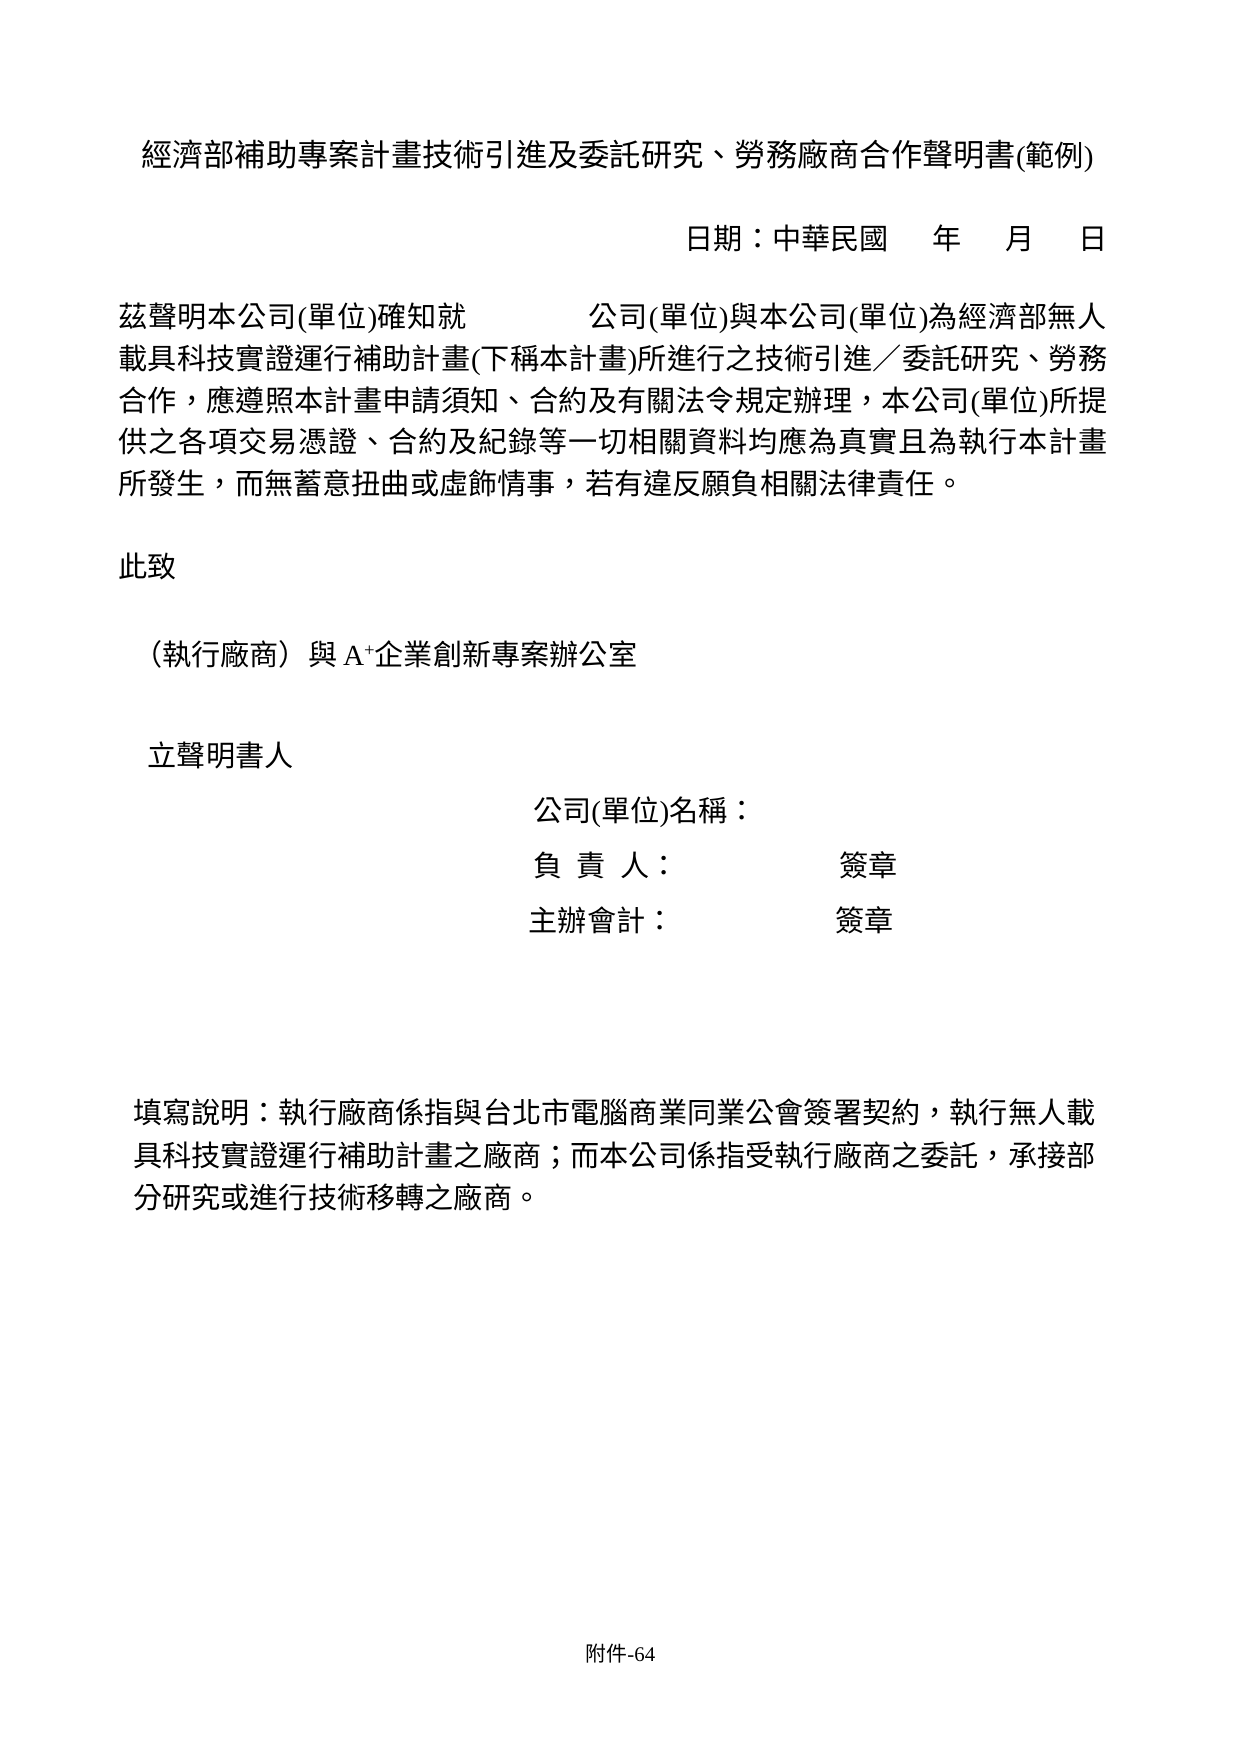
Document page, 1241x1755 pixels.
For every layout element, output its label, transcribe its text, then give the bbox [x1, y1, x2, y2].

text 主辦會計： 簽章 [193, 897, 1107, 939]
text 負 責 人： 簽章 [183, 842, 1107, 885]
text 填寫說明：執行廠商係指與台北市電腦商業同業公會簽署契約，執行無人載具科技實證運行補助計畫之廠商；而本公司係指受執行廠商之委託，承接部分研究或進行技術移轉之廠商。 [133, 1090, 1107, 1217]
text （執行廠商）與A+企業創新專案辦公室 [133, 632, 1107, 674]
text 公司(單位)名稱： [183, 788, 1107, 830]
text 立聲明書人 [133, 733, 1107, 775]
text 此致 [118, 544, 1107, 586]
text 茲聲明本公司(單位)確知就 公司(單位)與本公司(單位)為經濟部無人載具科技實證運行補助計畫(下稱本計畫)所進行之技術引進／委託研究、勞務合作，應遵照本計畫申請須知、合約及有關法令規定辦理，本公司(單位)所提供之各項交易憑證、合約及紀錄等一切相關資料均應為真實且為執行本計畫所發生，而無蓄意扭曲或虛飾情事，若有違反願負相關法律責任。 [118, 294, 1107, 503]
text 經濟部補助專案計畫技術引進及委託研究、勞務廠商合作聲明書(範例) [133, 130, 1107, 176]
text 日期：中華民國 年 月 日 [118, 219, 1107, 257]
